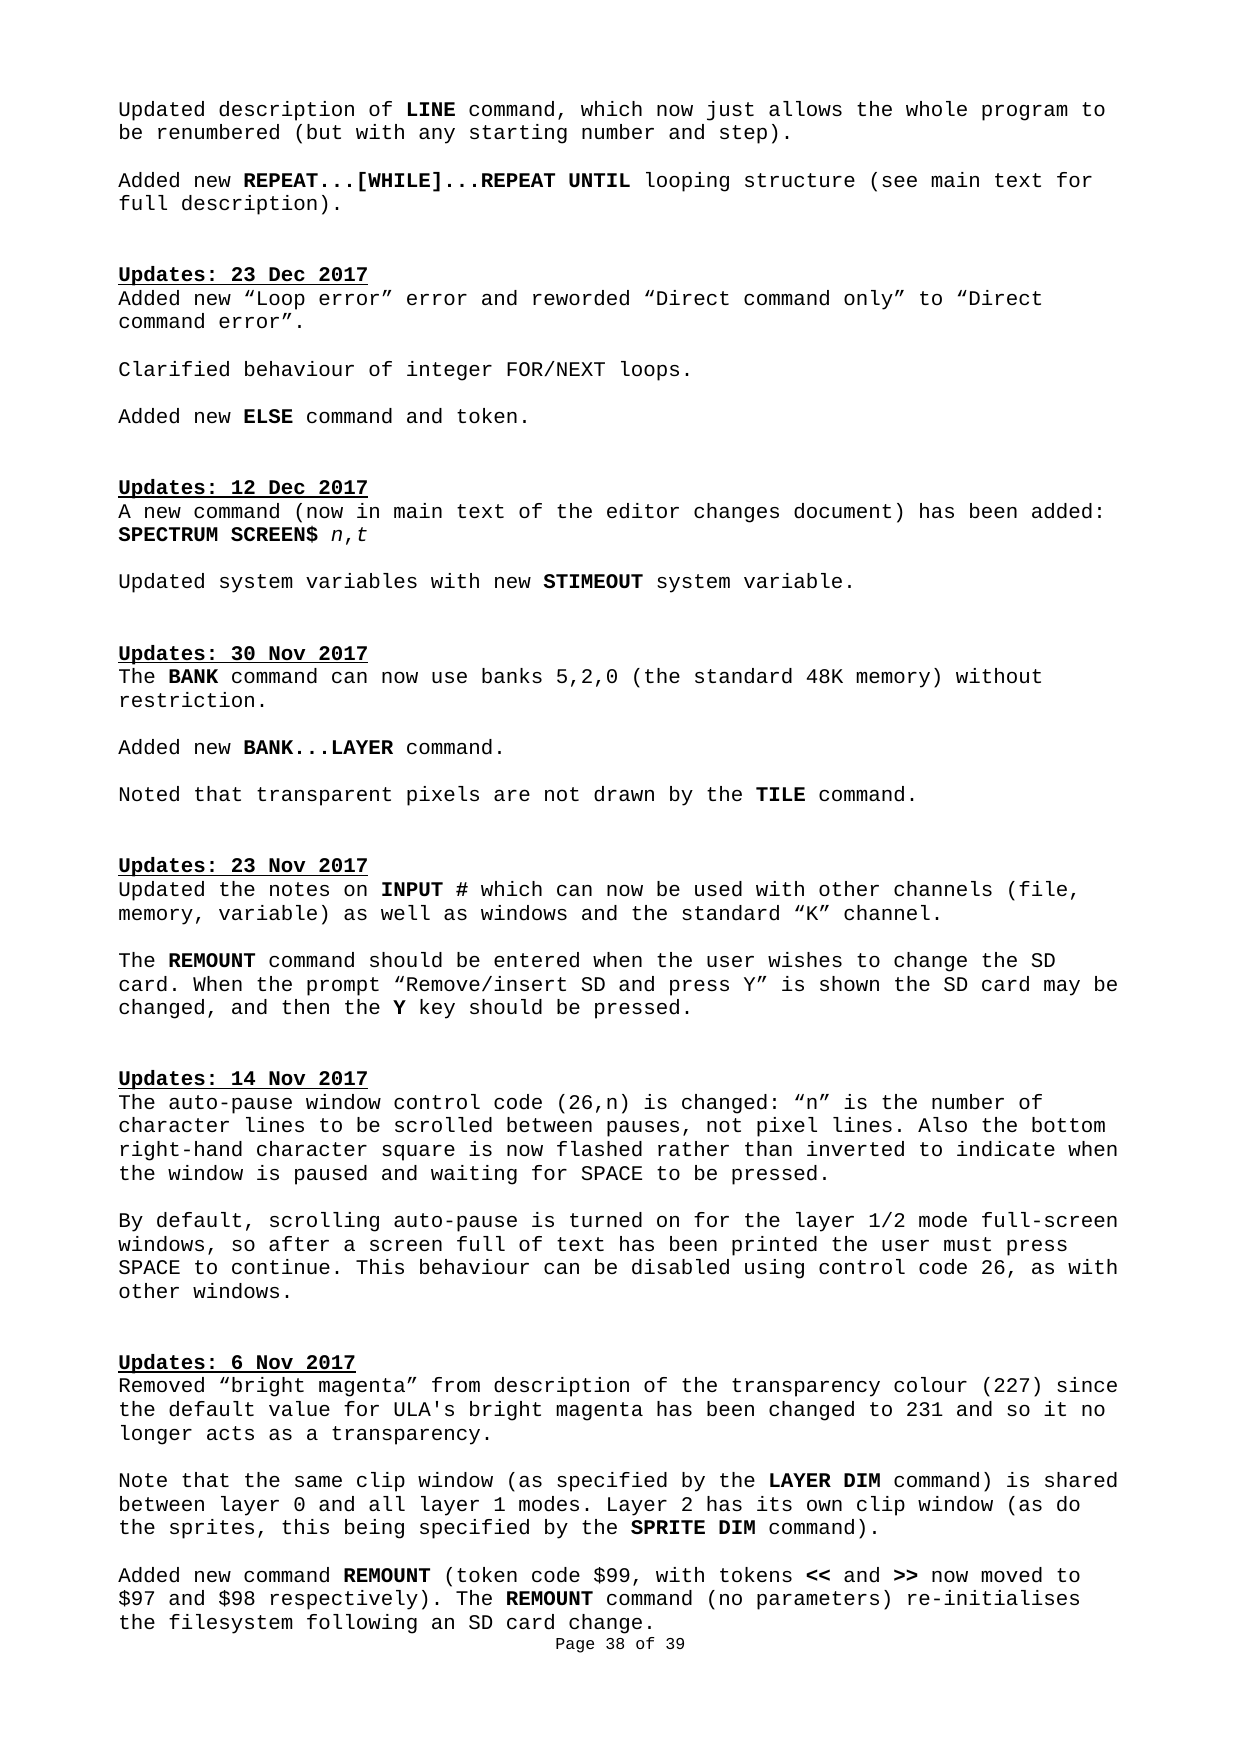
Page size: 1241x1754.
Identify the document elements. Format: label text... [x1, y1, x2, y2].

text Updated the notes on INPUT # which can now be used with other channels (file, memory, variable) as well as windows and the standard “K” channel. [118, 879, 1122, 926]
text Clarified behaviour of integer FOR/NEXT loops. [118, 359, 1122, 382]
text The REMOUNT command should be entered when the user wishes to change the SD card. When the prompt “Remove/insert SD and press Y” is shown the SD card may be changed, and then the Y key should be pressed. [118, 950, 1122, 1021]
text Updates: 23 Dec 2017 [118, 264, 1122, 288]
text Added new REPEAT...[WHILE]...REPEAT UNTIL looping structure (see main text for full description). [118, 169, 1122, 217]
text Updates: 30 Nov 2017 [118, 642, 1122, 666]
text Added new BANK...LAYER command. [118, 737, 1122, 761]
text Updates: 12 Dec 2017 [118, 477, 1122, 501]
text Updates: 23 Nov 2017 [118, 855, 1122, 879]
text Added new “Loop error” error and reworded “Direct command only” to “Direct command error”. [118, 288, 1122, 335]
text Added new ELSE command and token. [118, 406, 1122, 430]
text The BANK command can now use banks 5,2,0 (the standard 48K memory) without restriction. [118, 666, 1122, 713]
text Updated system variables with new STIMEOUT system variable. [118, 572, 1122, 595]
text Updates: 6 Nov 2017 [118, 1352, 1122, 1376]
text By default, scrolling auto-pause is turned on for the layer 1/2 mode full-screen windows, so after a screen full of text has been printed the user must press SPACE to continue. This behaviour can be disabled using control code 26, as with other windows. [118, 1210, 1122, 1304]
text Added new command REMOUNT (token code $99, with tokens << and >> now moved to $97 and $98 respectively). The REMOUNT command (no parameters) re-initialises the filesystem following an SD card change. [118, 1565, 1122, 1636]
text Updates: 14 Nov 2017 [118, 1068, 1122, 1092]
text The auto-pause window control code (26,n) is changed: “n” is the number of character lines to be scrolled between pauses, not pixel lines. Also the bottom right-hand character square is now flashed rather than inverted to indicate when the window is paused and waiting for SPACE to be pressed. [118, 1092, 1122, 1186]
text SPECTRUM SCREEN$ n,t [118, 524, 1122, 548]
text Noted that transparent pixels are not drawn by the TILE command. [118, 784, 1122, 808]
text Note that the same clip window (as specified by the LAYER DIM command) is shared between layer 0 and all layer 1 modes. Layer 2 has its own clip window (as do the sprites, this being specified by the SPRITE DIM command). [118, 1470, 1122, 1541]
text Updated description of LINE command, which now just allows the whole program to be renumbered (but with any starting number and step). [118, 99, 1122, 146]
text A new command (now in main text of the editor changes document) has been added: [118, 501, 1122, 524]
text Removed “bright magenta” from description of the transparency colour (227) since the default value for ULA's bright magenta has been changed to 231 and so it no longer acts as a transparency. [118, 1376, 1122, 1446]
